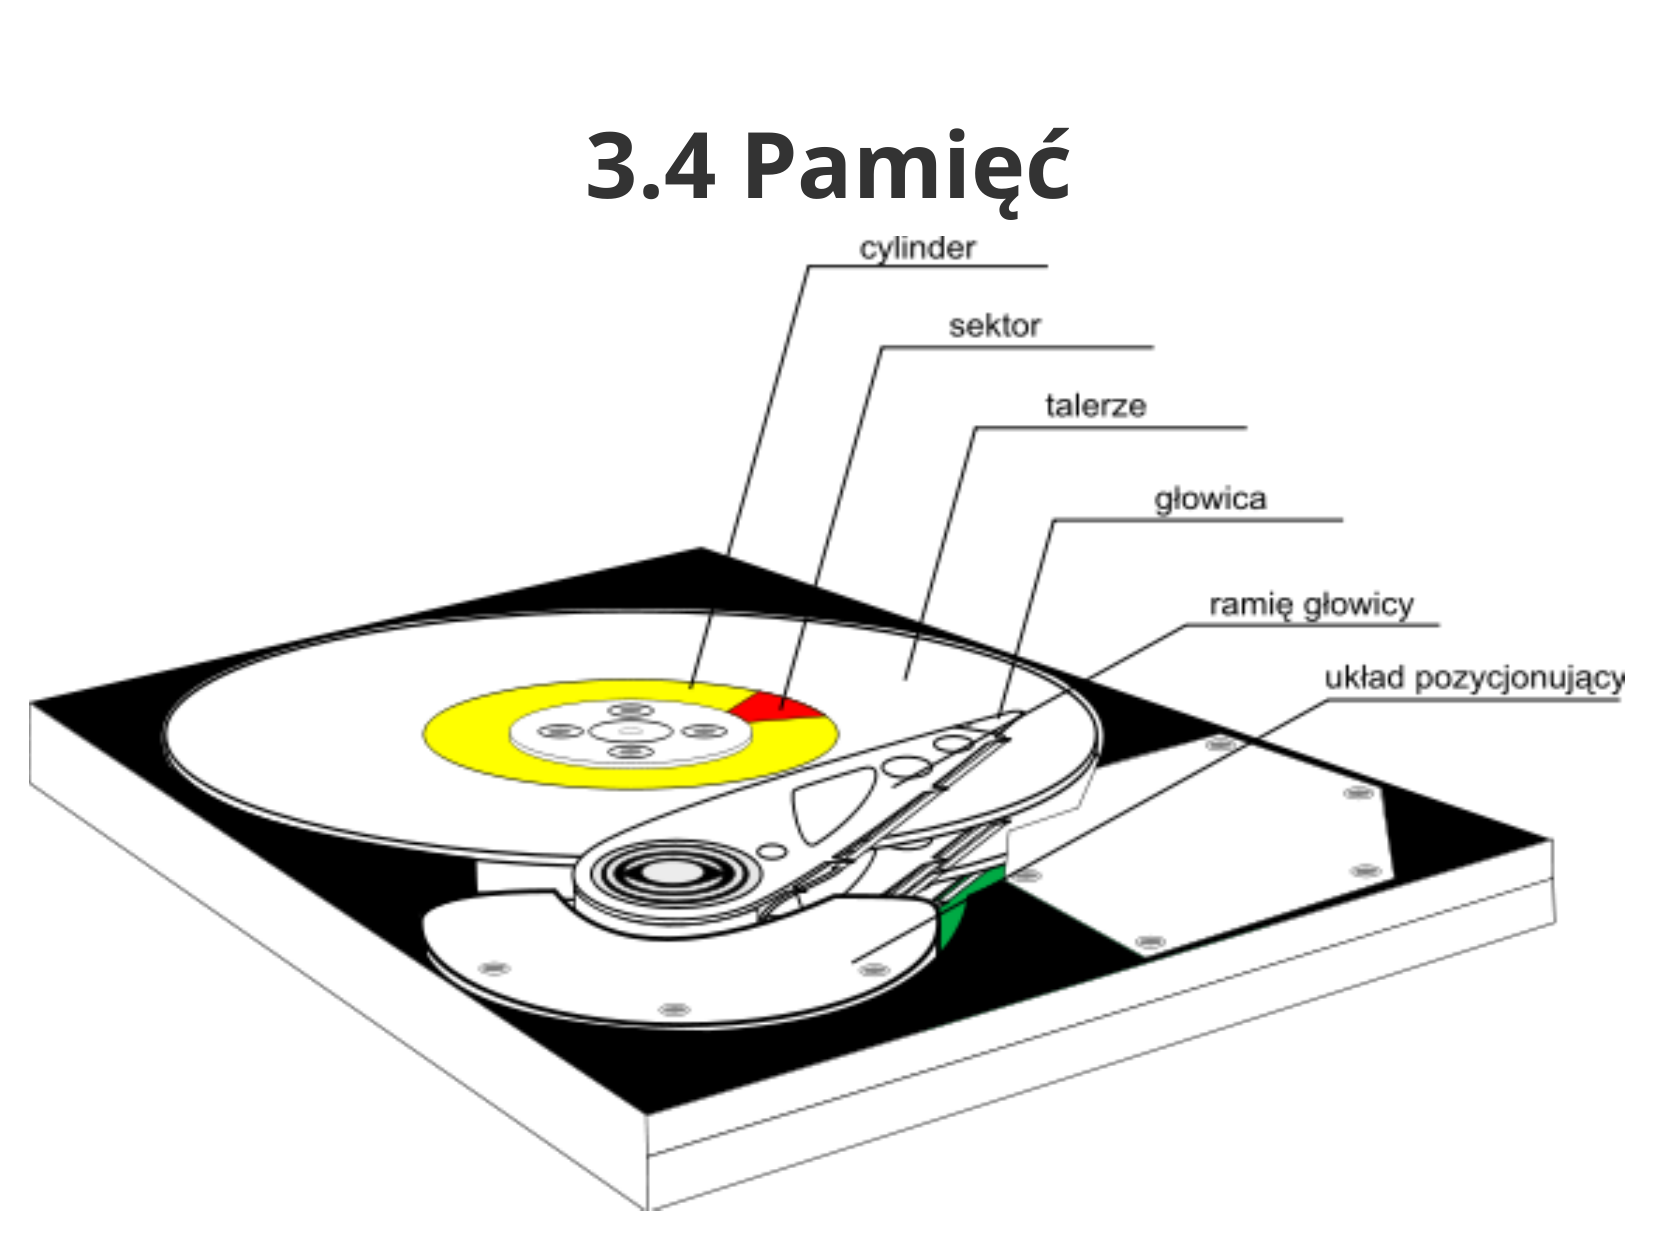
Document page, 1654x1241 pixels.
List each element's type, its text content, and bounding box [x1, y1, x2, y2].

picture [29, 236, 1625, 1211]
title 3.4 Pamięć [123, 59, 1536, 236]
